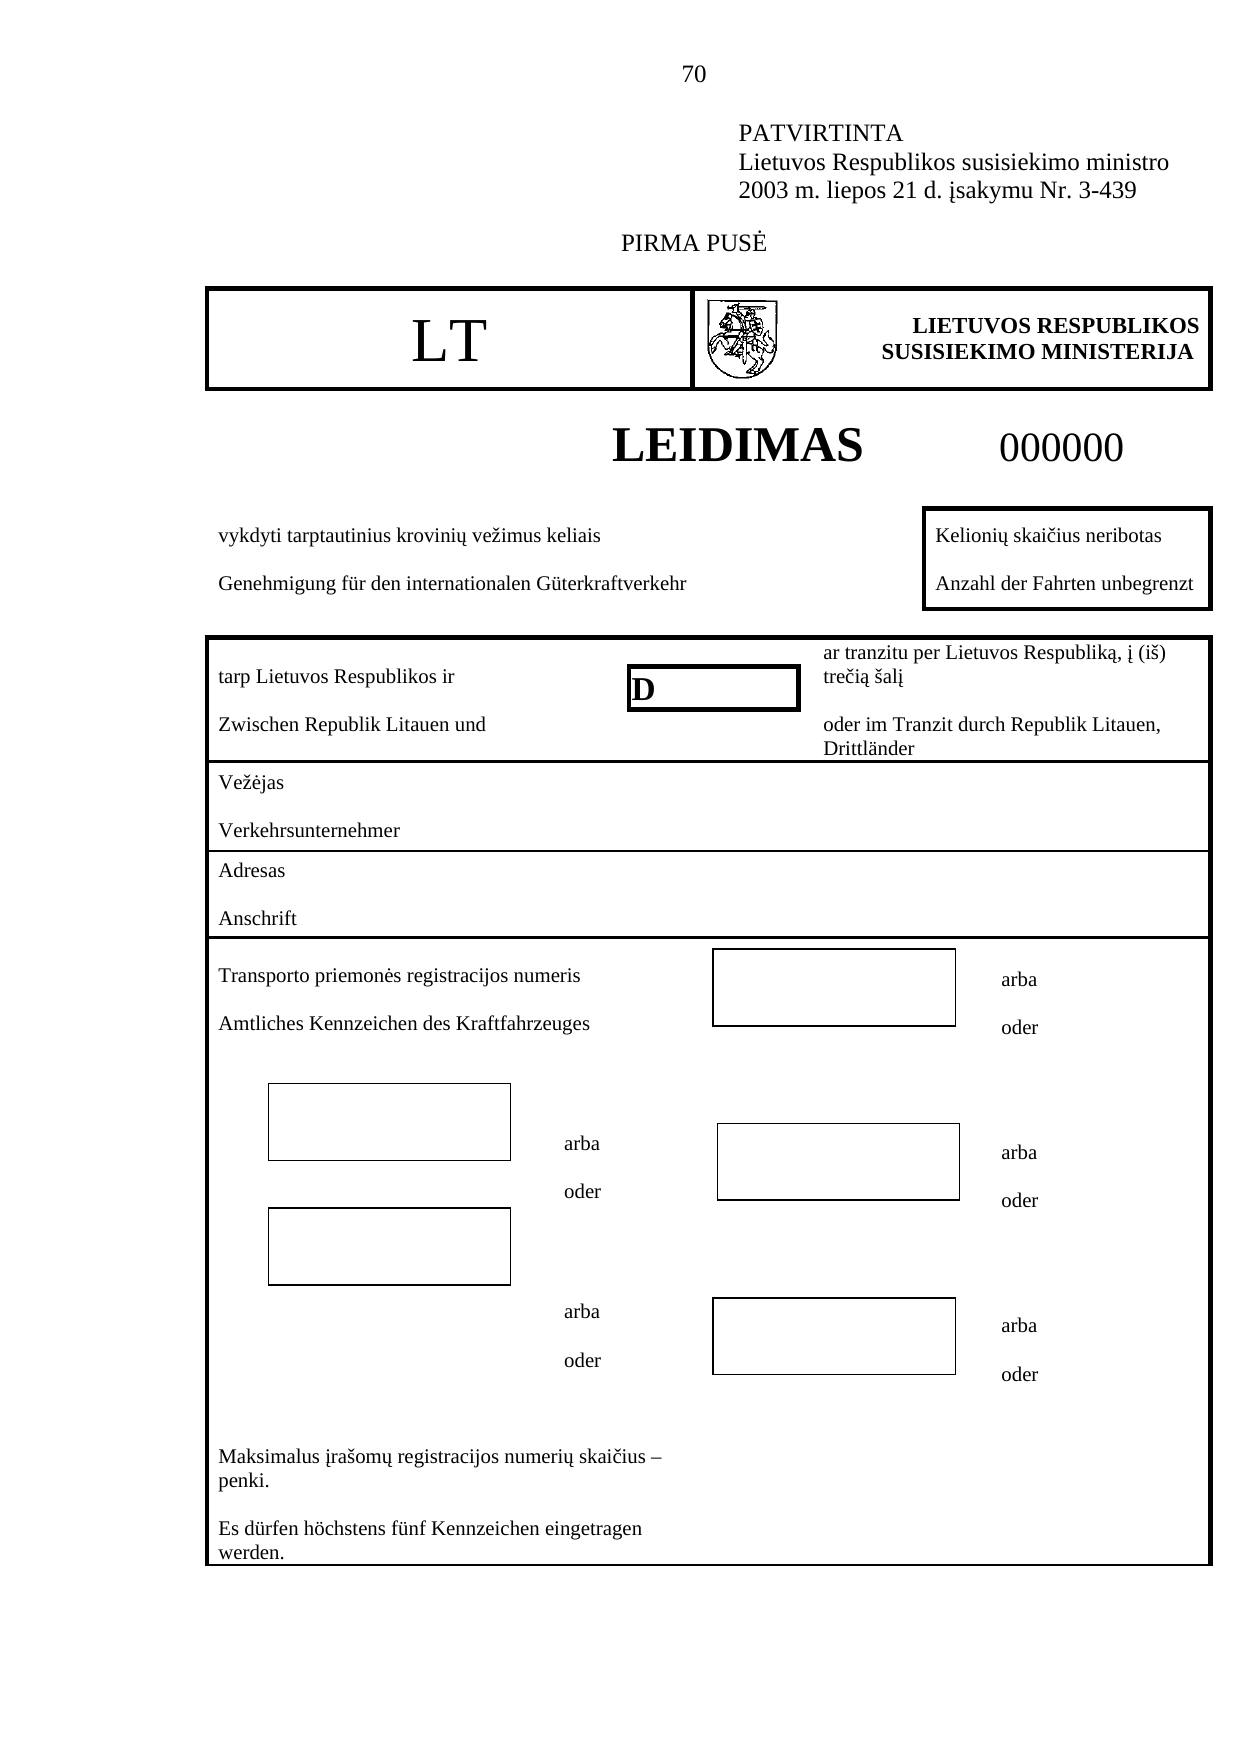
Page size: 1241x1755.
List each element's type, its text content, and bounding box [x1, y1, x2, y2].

text Lietuvos Respublikos susisiekimo ministro [207, 147, 1181, 176]
table_cell arba oder arba oder arba oder [685, 939, 1208, 1564]
table_header Lietuvos Respublikos Susisiekimo ministerija [810, 291, 1208, 386]
table_header vykdyti tarptautinius krovinių vežimus keliais Genehmigung für den internationalen Güterkraftverkehr [207, 506, 922, 607]
table_header tarp Lietuvos Respublikos ir Zwischen Republik Litauen und [209, 640, 615, 760]
text PATVIRTINTA [738, 118, 1181, 147]
table_header D [615, 640, 812, 760]
table_cell Transporto priemonės registracijos numeris Amtliches Kennzeichen des Kraftfahrzeuges arba oder arba oder Maksimalus įrašomų registracijos numerių skaičius – penki. Es dürfen höchstens fünf Kennzeichen eingetragen werden. [209, 939, 685, 1564]
table_cell Adresas Anschrift [209, 852, 1208, 936]
text 2003 m. liepos 21 d. įsakymu Nr. 3-439 [207, 176, 1181, 204]
text LEIDIMAS 000000 [207, 415, 1181, 473]
table_header [695, 291, 810, 386]
table_header Kelionių skaičius neribotas Anzahl der Fahrten unbegrenzt [926, 511, 1208, 607]
table_header LT [209, 291, 690, 386]
text PIRMA PUSĖ [207, 228, 1181, 257]
table_header ar tranzitu per Lietuvos Respubliką, į (iš) trečią šalį oder im Tranzit durch Republik Litauen, Drittländer [812, 640, 1208, 760]
table_cell Vežėjas Verkehrsunternehmer [209, 763, 1208, 850]
